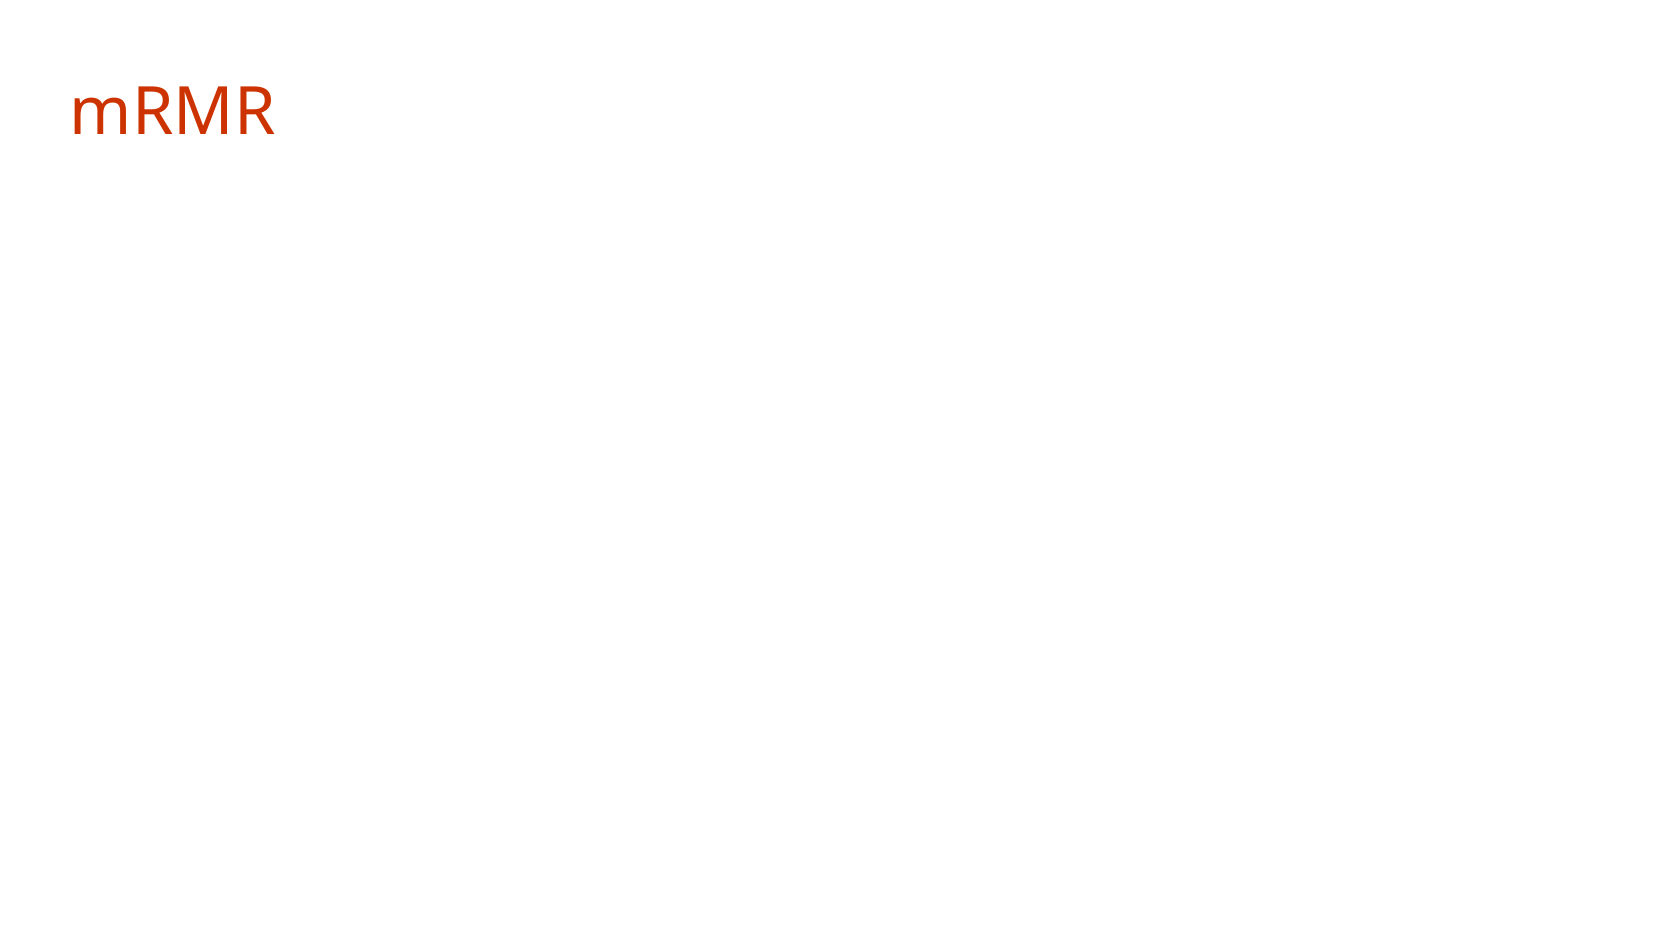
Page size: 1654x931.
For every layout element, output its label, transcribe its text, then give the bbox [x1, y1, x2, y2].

text_box mRMR [54, 55, 994, 152]
